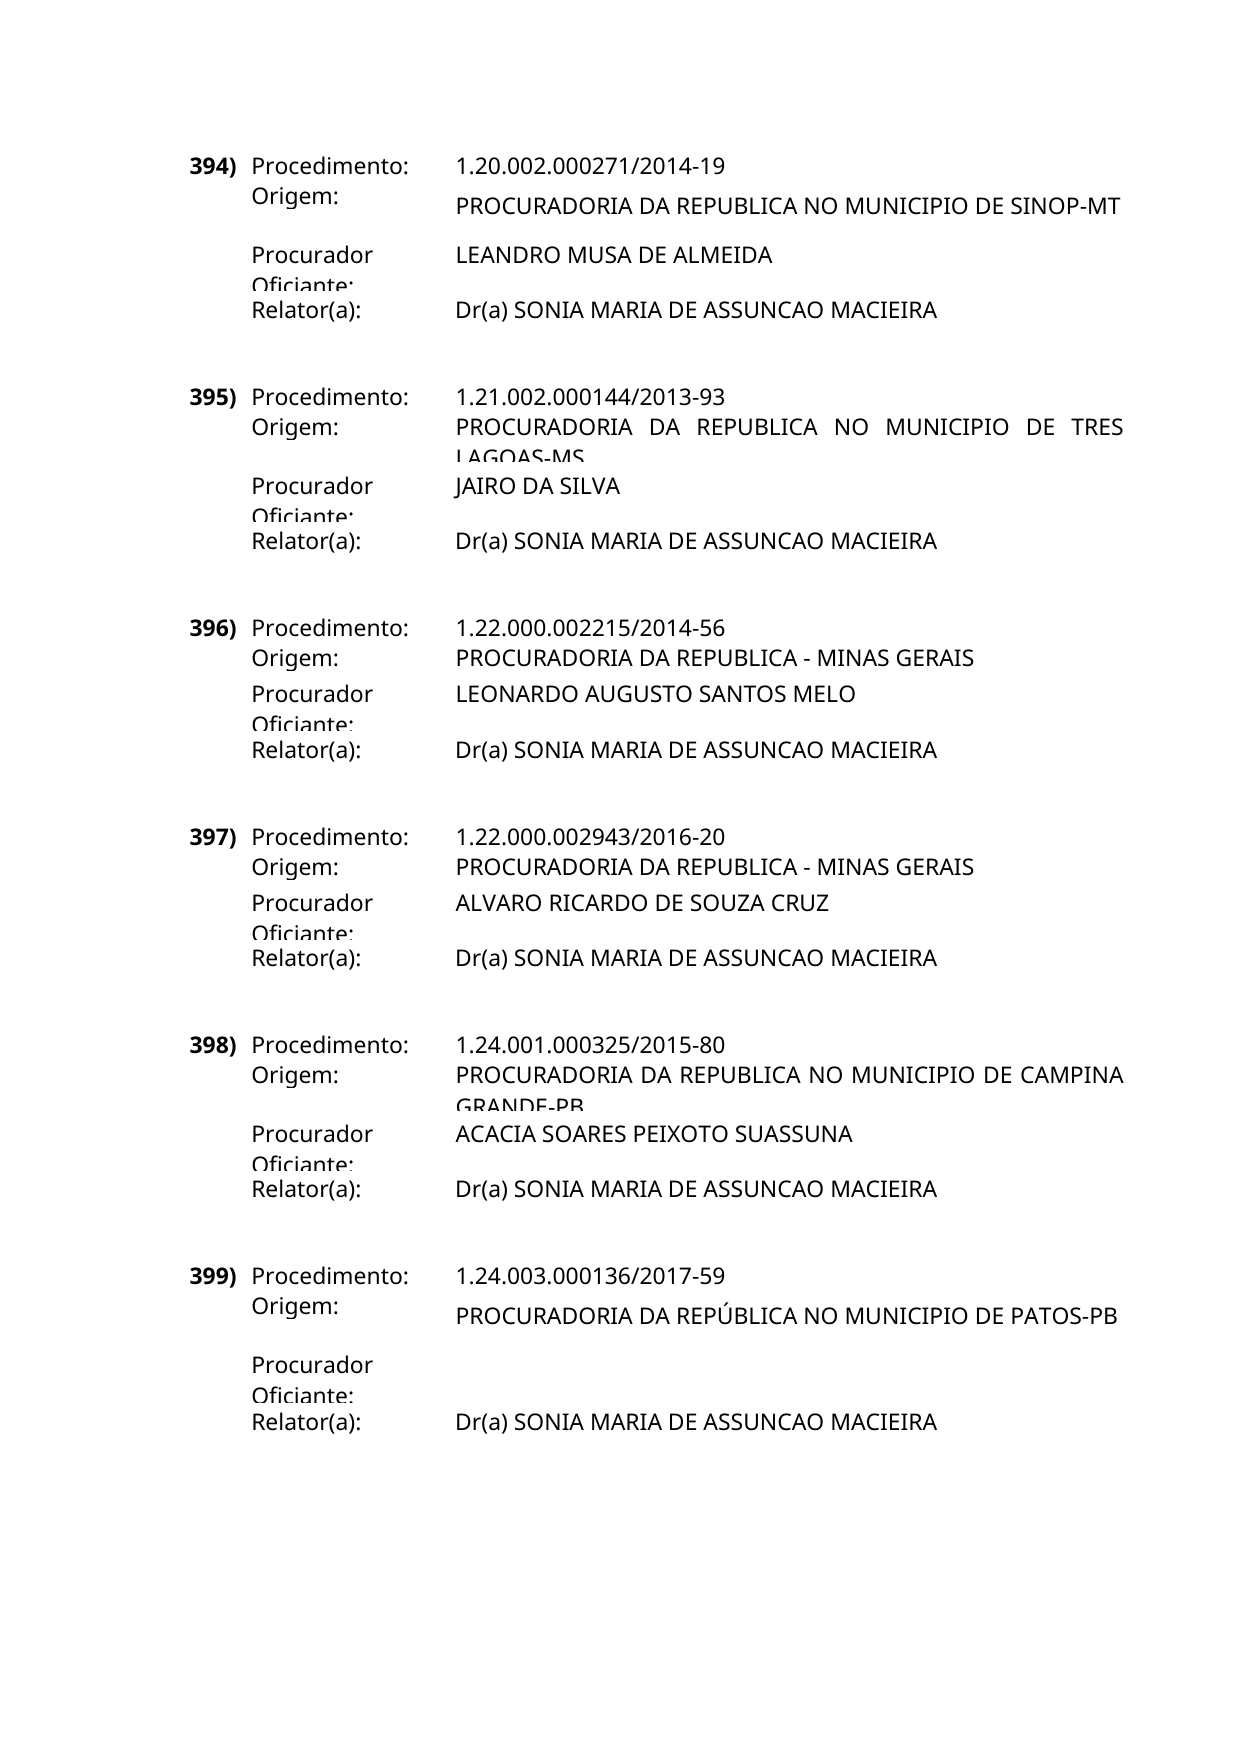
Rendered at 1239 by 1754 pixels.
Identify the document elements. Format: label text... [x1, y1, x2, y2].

table_cell 1.22.000.002943/2016-20 [455, 821, 1124, 849]
table_cell [251, 764, 455, 821]
table_cell [1125, 411, 1239, 439]
table_header [189, 0, 251, 150]
table_cell [0, 1349, 189, 1403]
table_cell [189, 671, 251, 678]
table_cell [455, 671, 1124, 678]
table_cell Procurador Oficiante: [251, 1349, 455, 1403]
table_cell [1125, 440, 1239, 462]
table_cell [1125, 555, 1239, 612]
table_cell [0, 239, 189, 289]
table_cell Procedimento: [251, 381, 455, 409]
table_cell [0, 887, 189, 938]
table_cell [1125, 231, 1239, 238]
table_cell [0, 1260, 189, 1289]
table_cell [455, 972, 1124, 1029]
table_cell [189, 1319, 251, 1341]
table_cell [0, 381, 189, 409]
table_cell [1125, 180, 1239, 208]
table_cell 398) [189, 1029, 251, 1058]
table_cell [251, 879, 455, 887]
table_cell [189, 764, 251, 821]
table_cell [1125, 887, 1239, 938]
table_cell [189, 879, 251, 887]
table_cell [251, 1341, 455, 1349]
table_cell [0, 879, 189, 887]
table_cell [189, 440, 251, 462]
table_header Dr(a) SONIA MARIA DE ASSUNCAO MACIEIRA [455, 525, 1122, 554]
table_cell [455, 1349, 1124, 1403]
table_header [251, 0, 455, 150]
table_cell [189, 642, 251, 671]
table_cell [189, 1110, 251, 1118]
table_cell [0, 612, 189, 641]
table_cell 397) [189, 821, 251, 849]
table_cell Procedimento: [251, 1260, 455, 1289]
table_cell [1125, 294, 1239, 324]
table_header Dr(a) SONIA MARIA DE ASSUNCAO MACIEIRA [455, 1406, 1122, 1434]
table_cell [1125, 851, 1239, 879]
table_header Relator(a): [251, 1173, 455, 1202]
table_cell [251, 671, 455, 678]
table_cell [251, 1319, 455, 1341]
table_header [1125, 0, 1239, 150]
table_cell [251, 1203, 455, 1260]
table_cell [0, 1341, 189, 1349]
table_cell [0, 851, 189, 879]
table_cell 396) [189, 612, 251, 641]
table_cell Procurador Oficiante: [251, 678, 455, 731]
table_cell [1125, 462, 1239, 469]
table_cell [189, 1290, 251, 1319]
table_cell [1125, 525, 1239, 555]
table_cell [251, 209, 455, 231]
table_cell Procurador Oficiante: [251, 887, 455, 939]
table_cell 1.21.002.000144/2013-93 [455, 381, 1124, 409]
table_cell [1125, 1341, 1239, 1349]
table_cell [189, 887, 251, 938]
table_cell [0, 324, 189, 381]
table_cell [251, 324, 455, 381]
table_cell [455, 231, 1124, 238]
table_cell [251, 555, 455, 612]
table_cell Procedimento: [251, 150, 455, 178]
table_cell [455, 1110, 1124, 1118]
table_cell [1125, 764, 1239, 821]
table_cell 1.22.000.002215/2014-56 [455, 612, 1124, 641]
table_cell Procedimento: [251, 821, 455, 849]
table_cell [0, 411, 189, 439]
table_cell PROCURADORIA DA REPUBLICA NO MUNICIPIO DE TRES LAGOAS-MS [455, 411, 1124, 462]
table_cell 1.20.002.000271/2014-19 [455, 150, 1124, 178]
table_cell [0, 821, 189, 849]
table_cell [1125, 1029, 1239, 1058]
table_cell [189, 411, 251, 439]
table_cell [0, 1173, 189, 1203]
table_cell [0, 1290, 189, 1319]
table_cell [1125, 381, 1239, 409]
table_cell [0, 150, 189, 178]
table_cell [0, 294, 189, 324]
table_cell [1125, 324, 1239, 381]
table_cell 394) [189, 150, 251, 178]
table_cell [0, 972, 189, 1029]
table_cell [455, 879, 1124, 887]
table_cell [0, 1406, 189, 1436]
table_cell [251, 972, 455, 1029]
table_cell [1125, 150, 1239, 178]
table_cell [0, 180, 189, 208]
table_header Relator(a): [251, 525, 455, 554]
table_cell [0, 671, 189, 678]
table_cell [189, 231, 251, 238]
table_cell [0, 1118, 189, 1169]
table_cell 395) [189, 381, 251, 409]
table_cell [1125, 879, 1239, 887]
table_cell [0, 470, 189, 521]
table_cell 1.24.001.000325/2015-80 [455, 1029, 1124, 1058]
table_cell [189, 942, 251, 972]
table_cell [0, 1088, 189, 1110]
table_header Relator(a): [251, 734, 455, 762]
table_cell PROCURADORIA DA REPÚBLICA NO MUNICIPIO DE PATOS-PB [455, 1290, 1124, 1341]
table_cell [189, 1406, 251, 1436]
table_cell LEANDRO MUSA DE ALMEIDA [455, 239, 1124, 289]
table_cell [189, 462, 251, 469]
table_header Dr(a) SONIA MARIA DE ASSUNCAO MACIEIRA [455, 1173, 1122, 1202]
table_cell Procedimento: [251, 1029, 455, 1058]
table_cell [1125, 239, 1239, 289]
table_cell [0, 1110, 189, 1118]
table_cell [455, 1341, 1124, 1349]
table_cell [251, 1088, 455, 1110]
table_cell [1125, 1173, 1239, 1203]
table_cell Procurador Oficiante: [251, 1118, 455, 1170]
table_cell [1125, 671, 1239, 678]
table_cell [189, 1059, 251, 1088]
table_header Relator(a): [251, 942, 455, 971]
table_cell [455, 1203, 1124, 1260]
table_cell PROCURADORIA DA REPUBLICA - MINAS GERAIS [455, 851, 1124, 879]
table_cell [189, 180, 251, 208]
table_cell [0, 1319, 189, 1341]
table_header [455, 0, 1124, 150]
table_cell Origem: [251, 180, 455, 208]
table_cell [189, 294, 251, 324]
table_cell [189, 678, 251, 729]
table_cell [0, 1029, 189, 1058]
table_cell Procurador Oficiante: [251, 470, 455, 522]
table_cell [455, 764, 1124, 821]
table_cell Origem: [251, 411, 455, 439]
table_cell Origem: [251, 1290, 455, 1319]
table_cell [189, 1173, 251, 1203]
table_cell [1125, 1290, 1239, 1319]
table_cell [0, 734, 189, 764]
table_cell [189, 972, 251, 1029]
table_cell 1.24.003.000136/2017-59 [455, 1260, 1124, 1289]
table_cell [0, 764, 189, 821]
table_header Dr(a) SONIA MARIA DE ASSUNCAO MACIEIRA [455, 294, 1122, 323]
table_header Dr(a) SONIA MARIA DE ASSUNCAO MACIEIRA [455, 734, 1122, 762]
table_cell [1125, 1059, 1239, 1088]
table_cell [189, 525, 251, 555]
table_cell [189, 1088, 251, 1110]
table_header Relator(a): [251, 294, 455, 323]
table_cell [0, 525, 189, 555]
table_cell [1125, 972, 1239, 1029]
table_cell 399) [189, 1260, 251, 1289]
table_cell Procurador Oficiante: [251, 239, 455, 291]
table_cell JAIRO DA SILVA [455, 470, 1124, 521]
table_cell [1125, 1110, 1239, 1118]
table_cell [189, 470, 251, 521]
table_cell [1125, 209, 1239, 231]
table_cell [189, 1341, 251, 1349]
table_cell Origem: [251, 1059, 455, 1088]
table_cell [1125, 678, 1239, 729]
table_cell [0, 678, 189, 729]
table_cell [0, 231, 189, 238]
table_cell [455, 555, 1124, 612]
table_cell [1125, 734, 1239, 764]
table_cell [1125, 612, 1239, 641]
table_cell [189, 1349, 251, 1403]
table_cell [189, 1118, 251, 1169]
table_header Relator(a): [251, 1406, 455, 1434]
table_cell [251, 462, 455, 469]
table_cell PROCURADORIA DA REPUBLICA NO MUNICIPIO DE CAMPINA GRANDE-PB [455, 1059, 1124, 1110]
table_cell Origem: [251, 851, 455, 879]
table_cell Origem: [251, 642, 455, 671]
table_cell [0, 462, 189, 469]
table_cell Procedimento: [251, 612, 455, 641]
table_cell [251, 440, 455, 462]
table_cell [1125, 1260, 1239, 1289]
table_cell [251, 1110, 455, 1118]
table_cell [0, 209, 189, 231]
table_cell ACACIA SOARES PEIXOTO SUASSUNA [455, 1118, 1124, 1169]
table_cell [189, 851, 251, 879]
table_cell [1125, 642, 1239, 671]
table_cell [1125, 1203, 1239, 1260]
table_cell [189, 239, 251, 289]
table_cell [0, 440, 189, 462]
table_cell [1125, 821, 1239, 849]
table_cell LEONARDO AUGUSTO SANTOS MELO [455, 678, 1124, 729]
table_cell [0, 1059, 189, 1088]
table_cell [0, 942, 189, 972]
table_cell [455, 324, 1124, 381]
table_cell ALVARO RICARDO DE SOUZA CRUZ [455, 887, 1124, 938]
table_cell [455, 462, 1124, 469]
table_cell [189, 555, 251, 612]
table_cell [0, 642, 189, 671]
table_header Dr(a) SONIA MARIA DE ASSUNCAO MACIEIRA [455, 942, 1122, 971]
table_cell [189, 734, 251, 764]
table_cell PROCURADORIA DA REPUBLICA - MINAS GERAIS [455, 642, 1124, 671]
table_cell [1125, 1319, 1239, 1341]
table_cell [0, 1203, 189, 1260]
table_cell [1125, 1088, 1239, 1110]
table_cell [1125, 1118, 1239, 1169]
table_cell [189, 1203, 251, 1260]
table_cell [0, 555, 189, 612]
table_cell [189, 209, 251, 231]
table_cell [1125, 470, 1239, 521]
table_cell [189, 324, 251, 381]
table_cell PROCURADORIA DA REPUBLICA NO MUNICIPIO DE SINOP-MT [455, 180, 1124, 231]
table_header [0, 0, 189, 150]
table_cell [1125, 942, 1239, 972]
table_cell [251, 231, 455, 238]
table_cell [1125, 1349, 1239, 1403]
table_cell [1125, 1406, 1239, 1436]
